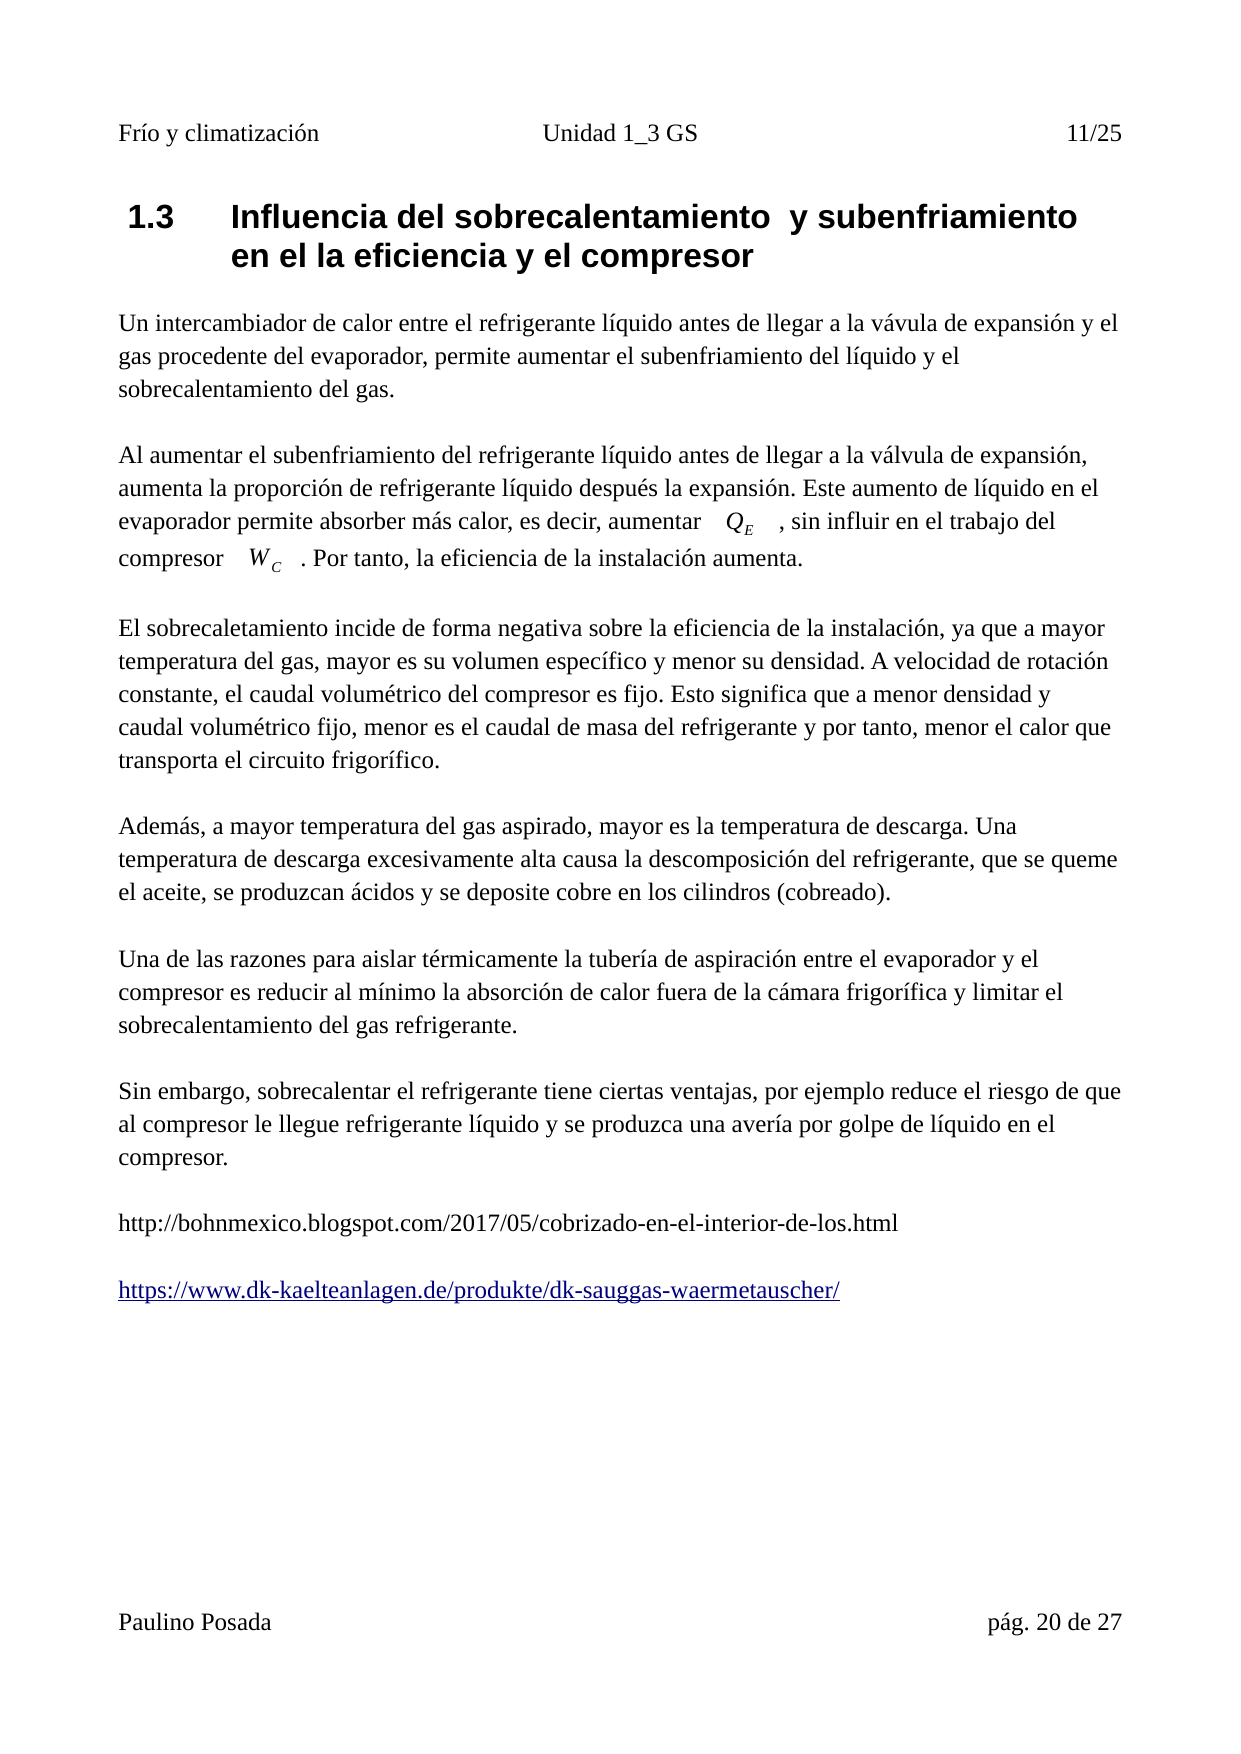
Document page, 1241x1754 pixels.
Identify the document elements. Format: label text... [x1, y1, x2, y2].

text Al aumentar el subenfriamiento del refrigerante líquido antes de llegar a la válvula de expansión, aumenta la proporción de refrigerante líquido después la expansión. Este aumento de líquido en el evaporador permite absorber más calor, es decir, aumentar , sin influir en el trabajo del compresor . Por tanto, la eficiencia de la instalación aumenta. [118, 440, 1122, 575]
text Además, a mayor temperatura del gas aspirado, mayor es la temperatura de descarga. Una temperatura de descarga excesivamente alta causa la descomposición del refrigerante, que se queme el aceite, se produzcan ácidos y se deposite cobre en los cilindros (cobreado). [118, 811, 1122, 906]
subtitle Influencia del sobrecalentamiento y subenfriamiento en el la eficiencia y el compresor [118, 197, 1122, 274]
text Sin embargo, sobrecalentar el refrigerante tiene ciertas ventajas, por ejemplo reduce el riesgo de que al compresor le llegue refrigerante líquido y se produzca una avería por golpe de líquido en el compresor. [118, 1076, 1122, 1171]
text http://bohnmexico.blogspot.com/2017/05/cobrizado-en-el-interior-de-los.html [118, 1208, 1122, 1237]
text El sobrecaletamiento incide de forma negativa sobre la eficiencia de la instalación, ya que a mayor temperatura del gas, mayor es su volumen específico y menor su densidad. A velocidad de rotación constante, el caudal volumétrico del compresor es fijo. Esto significa que a menor densidad y caudal volumétrico fijo, menor es el caudal de masa del refrigerante y por tanto, menor el calor que transporta el circuito frigorífico. [118, 613, 1122, 774]
text Un intercambiador de calor entre el refrigerante líquido antes de llegar a la vávula de expansión y el gas procedente del evaporador, permite aumentar el subenfriamiento del líquido y el sobrecalentamiento del gas. [118, 308, 1122, 403]
text Una de las razones para aislar térmicamente la tubería de aspiración entre el evaporador y el compresor es reducir al mínimo la absorción de calor fuera de la cámara frigorífica y limitar el sobrecalentamiento del gas refrigerante. [118, 944, 1122, 1038]
text https://www.dk-kaelteanlagen.de/produkte/dk-sauggas-waermetauscher/ [118, 1275, 1122, 1304]
